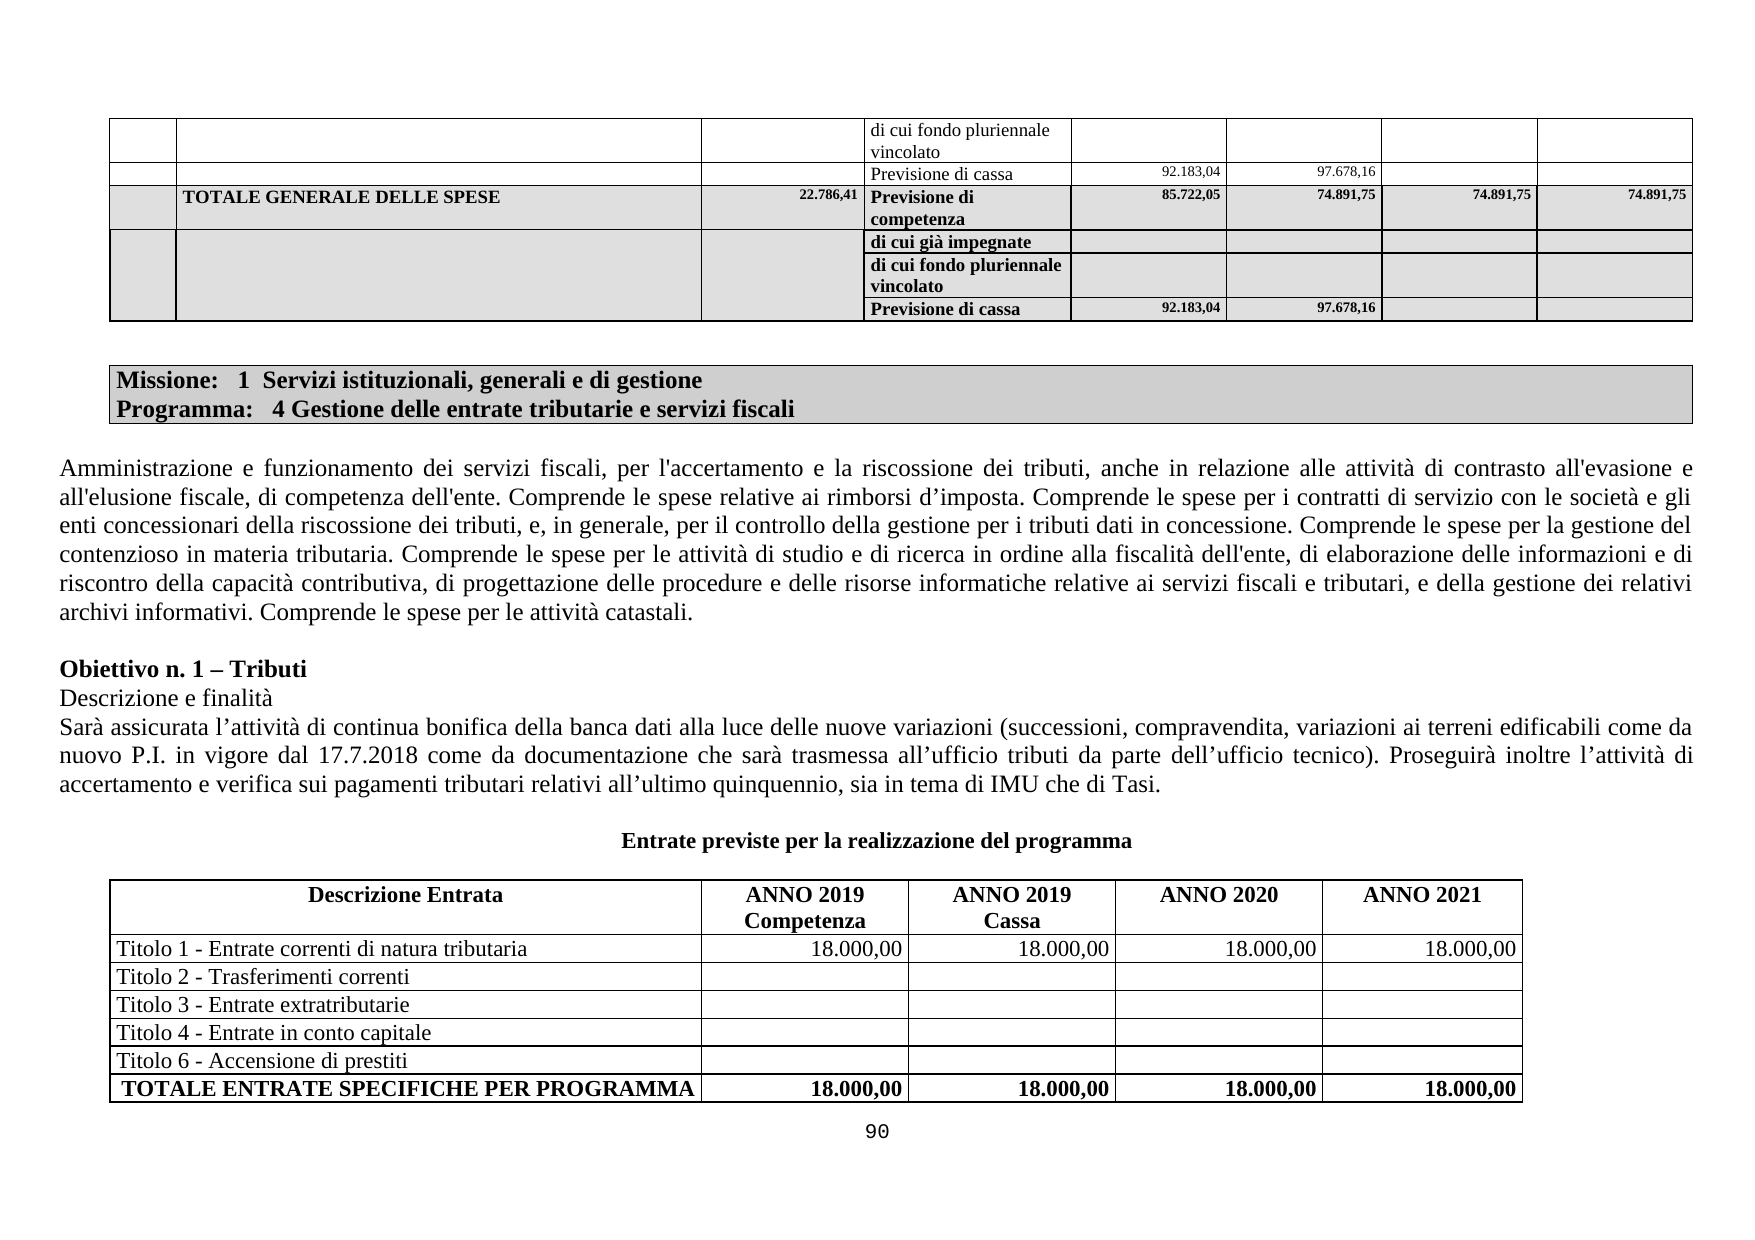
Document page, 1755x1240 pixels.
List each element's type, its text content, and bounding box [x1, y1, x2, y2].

table_cell [111, 252, 175, 297]
table_cell 18.000,00 [702, 1075, 908, 1101]
table_cell Titolo 3 - Entrate extratributarie [111, 991, 701, 1017]
table_cell 85.722,05 [1072, 186, 1226, 229]
table_cell 92.183,04 [1072, 163, 1226, 185]
table_cell Titolo 6 - Accensione di prestiti [111, 1047, 701, 1073]
table_cell [1116, 1019, 1322, 1045]
table_cell [702, 119, 864, 162]
table_cell 74.891,75 [1383, 186, 1536, 229]
table_cell [1383, 298, 1536, 320]
table_cell 18.000,00 [1116, 1075, 1322, 1101]
table_cell [1227, 254, 1381, 297]
table_cell [110, 163, 176, 185]
table_header Missione: 1 Servizi istituzionali, generali e di gestione [110, 366, 1692, 394]
table_cell [177, 163, 701, 185]
table_cell 92.183,04 [1072, 298, 1226, 320]
table_cell [909, 1047, 1115, 1073]
table_cell [1538, 231, 1692, 252]
table_cell [702, 163, 864, 185]
table_cell Titolo 4 - Entrate in conto capitale [111, 1019, 701, 1045]
table_header ANNO 2021 [1323, 881, 1522, 934]
table_cell di cui fondo pluriennale vincolato [865, 119, 1071, 162]
table_cell [1116, 1047, 1322, 1073]
table_cell [909, 991, 1115, 1017]
table_cell [1323, 1019, 1522, 1045]
table_cell 97.678,16 [1227, 298, 1381, 320]
table_cell TOTALE ENTRATE SPECIFICHE PER PROGRAMMA [111, 1075, 701, 1101]
table_cell [111, 297, 175, 320]
table_cell 97.678,16 [1227, 163, 1381, 185]
text Descrizione e finalità [59, 683, 1695, 712]
table_cell [110, 119, 176, 162]
table_cell [702, 1019, 908, 1045]
table_cell [702, 230, 863, 252]
table_cell [702, 297, 863, 320]
table_cell [1072, 119, 1226, 162]
table_cell Previsione di competenza [865, 186, 1070, 229]
table_cell [1227, 231, 1381, 252]
table_header ANNO 2019 Cassa [909, 881, 1115, 934]
table_cell TOTALE GENERALE DELLE SPESE [177, 186, 701, 229]
table_cell [111, 230, 175, 252]
table_cell [1323, 963, 1522, 989]
table_cell [702, 252, 863, 297]
table_cell [177, 119, 701, 162]
table_cell [1383, 231, 1536, 252]
table_cell Programma: 4 Gestione delle entrate tributarie e servizi fiscali [110, 394, 1692, 423]
table_cell 22.786,41 [702, 186, 864, 229]
text Entrate previste per la realizzazione del programma [59, 827, 1695, 853]
table_cell [909, 1019, 1115, 1045]
table_cell [1227, 119, 1381, 162]
text Amministrazione e funzionamento dei servizi fiscali, per l'accertamento e la riscossione dei tributi, anche in relazione alle attività di contrasto all'evasione e all'elusione fiscale, di competenza dell'ente. Comprende le spese relative ai rimborsi d’imposta. Comprende le spese per i contratti di servizio con le società e gli enti concessionari della riscossione dei tributi, e, in generale, per il controllo della gestione per i tributi dati in concessione. Comprende le spese per la gestione del contenzioso in materia tributaria. Comprende le spese per le attività di studio e di ricerca in ordine alla fiscalità dell'ente, di elaborazione delle informazioni e di riscontro della capacità contributiva, di progettazione delle procedure e delle risorse informatiche relative ai servizi fiscali e tributari, e della gestione dei relativi archivi informativi. Comprende le spese per le attività catastali. [59, 453, 1695, 625]
table_cell [1323, 991, 1522, 1017]
text Obiettivo n. 1 – Tributi [59, 654, 1695, 683]
table_cell Previsione di cassa [865, 163, 1071, 185]
table_cell 18.000,00 [702, 935, 908, 962]
table_header ANNO 2019 Competenza [702, 881, 908, 934]
table_cell 18.000,00 [909, 1075, 1115, 1101]
table_cell [1382, 163, 1537, 185]
table_cell [1323, 1047, 1522, 1073]
table_cell 18.000,00 [1323, 1075, 1522, 1101]
table_cell 18.000,00 [909, 935, 1115, 962]
table_cell di cui fondo pluriennale vincolato [865, 254, 1070, 297]
table_cell [909, 963, 1115, 989]
table_cell [110, 186, 176, 229]
table_cell [177, 230, 701, 252]
table_cell Titolo 2 - Trasferimenti correnti [111, 963, 701, 989]
table_cell [1538, 119, 1692, 162]
table_cell [1072, 231, 1226, 252]
table_cell [1116, 963, 1322, 989]
table_cell [1538, 163, 1692, 185]
table_cell [1382, 119, 1537, 162]
table_cell di cui già impegnate [865, 231, 1070, 252]
text Sarà assicurata l’attività di continua bonifica della banca dati alla luce delle nuove variazioni (successioni, compravendita, variazioni ai terreni edificabili come da nuovo P.I. in vigore dal 17.7.2018 come da documentazione che sarà trasmessa all’ufficio tributi da parte dell’ufficio tecnico). Proseguirà inoltre l’attività di accertamento e verifica sui pagamenti tributari relativi all’ultimo quinquennio, sia in tema di IMU che di Tasi. [59, 712, 1695, 798]
table_cell Previsione di cassa [865, 298, 1070, 320]
table_cell [702, 1047, 908, 1073]
table_cell [1538, 254, 1692, 297]
table_header ANNO 2020 [1116, 881, 1322, 934]
table_cell Titolo 1 - Entrate correnti di natura tributaria [111, 935, 701, 962]
table_cell [1538, 298, 1692, 320]
table_cell 18.000,00 [1323, 935, 1522, 962]
table_cell [1116, 991, 1322, 1017]
table_cell [1072, 254, 1226, 297]
table_cell [177, 297, 701, 320]
table_cell 74.891,75 [1538, 186, 1692, 229]
table_cell [177, 252, 701, 297]
table_cell [702, 963, 908, 989]
table_cell 18.000,00 [1116, 935, 1322, 962]
table_header Descrizione Entrata [111, 881, 701, 934]
table_cell [702, 991, 908, 1017]
table_cell [1383, 254, 1536, 297]
table_cell 74.891,75 [1227, 186, 1381, 229]
